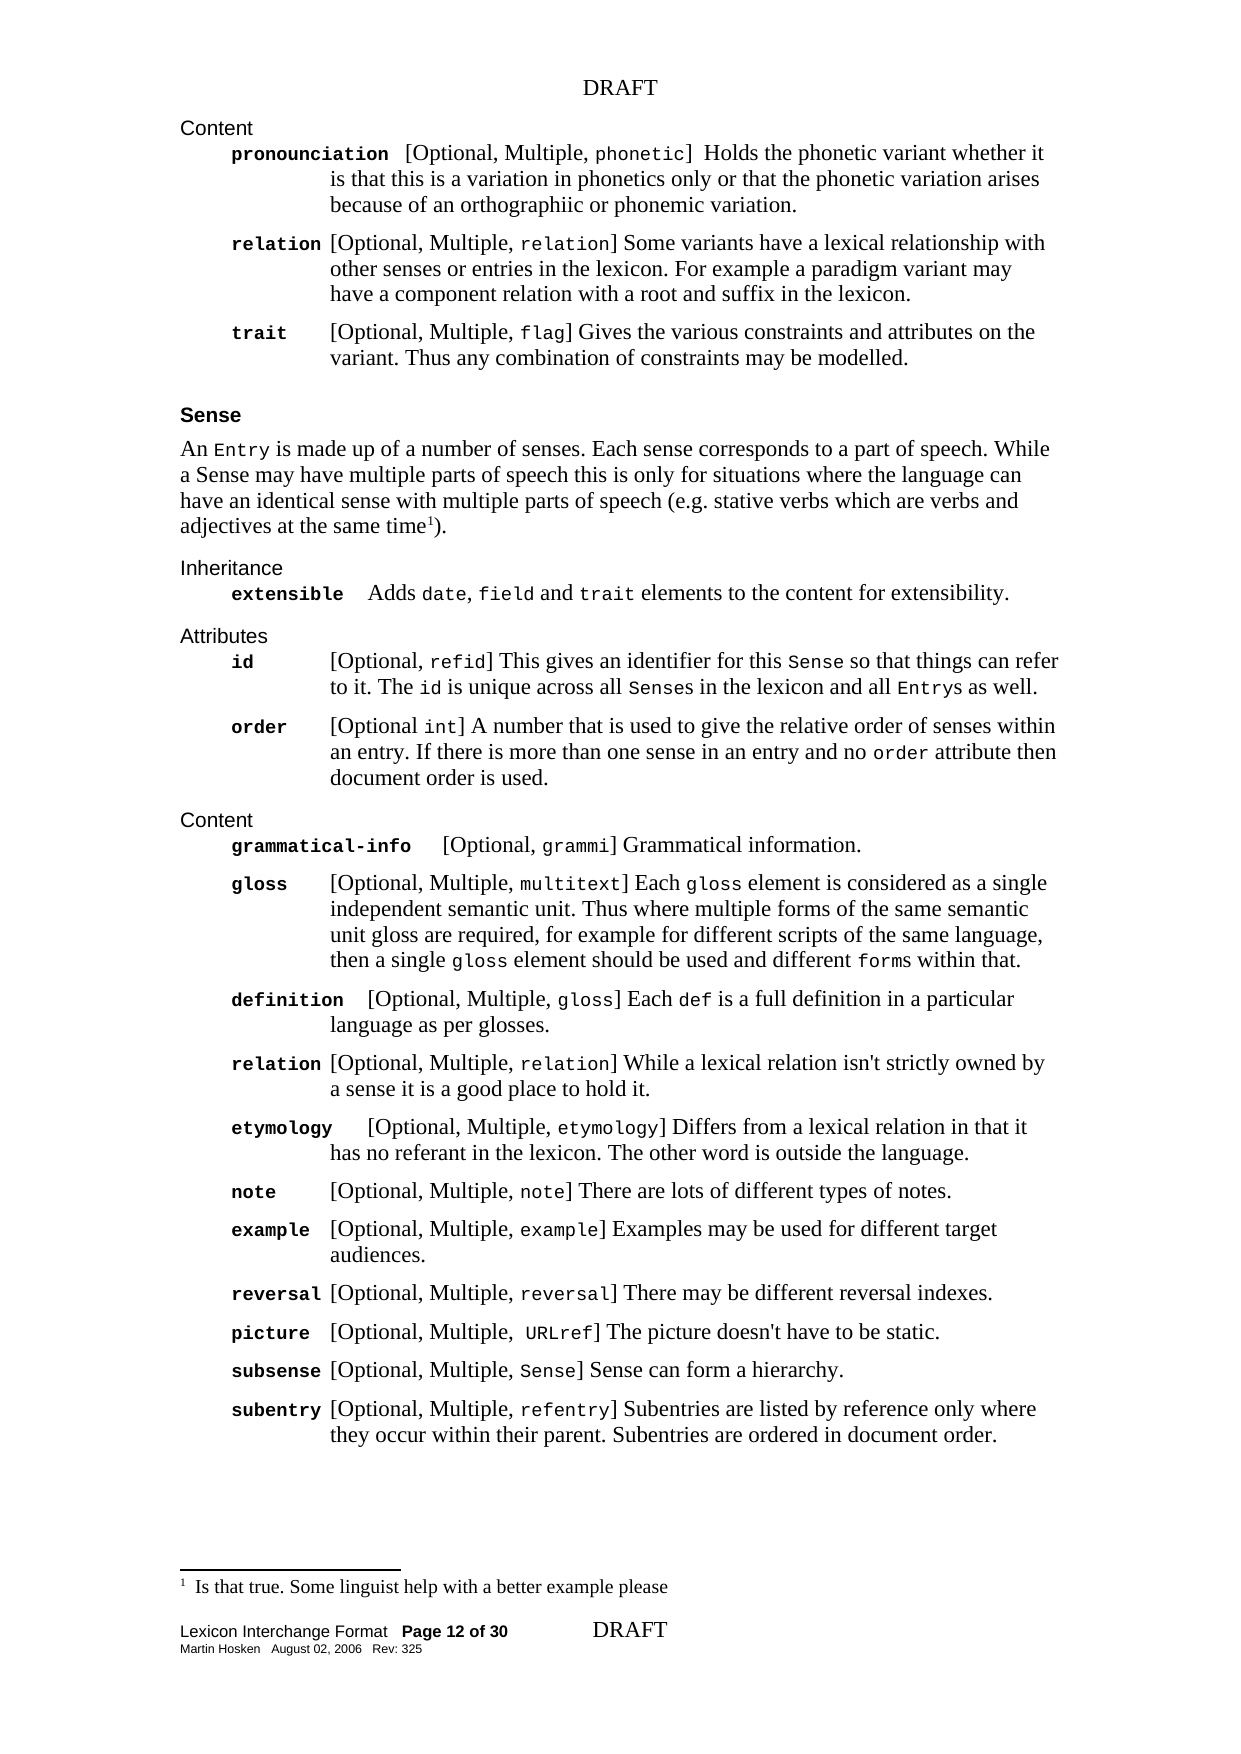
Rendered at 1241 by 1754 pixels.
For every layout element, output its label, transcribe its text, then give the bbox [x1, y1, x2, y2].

text gloss [Optional, Multiple, multitext] Each gloss element is considered as a single independent semantic unit. Thus where multiple forms of the same semantic unit gloss are required, for example for different scripts of the same language, then a single gloss element should be used and different forms within that. [231, 870, 1061, 973]
text picture [Optional, Multiple, URLref] The picture doesn't have to be static. [231, 1319, 1061, 1345]
text etymology [Optional, Multiple, etymology] Differs from a lexical relation in that it has no referant in the lexicon. The other word is outside the language. [231, 1114, 1061, 1165]
text trait [Optional, Multiple, flag] Gives the various constraints and attributes on the variant. Thus any combination of constraints may be modelled. [231, 319, 1061, 370]
text An Entry is made up of a number of senses. Each sense corresponds to a part of speech. While a Sense may have multiple parts of speech this is only for situations where the language can have an identical sense with multiple parts of speech (e.g. stative verbs which are verbs and adjectives at the same time). [180, 436, 1061, 538]
subtitle Content [180, 117, 1061, 140]
text relation [Optional, Multiple, relation] Some variants have a lexical relationship with other senses or entries in the lexicon. For example a paradigm variant may have a component relation with a root and suffix in the lexicon. [231, 229, 1061, 306]
text grammatical-info [Optional, grammi] Grammatical information. [231, 832, 1061, 858]
text example [Optional, Multiple, example] Examples may be used for different target audiences. [231, 1216, 1061, 1268]
text definition [Optional, Multiple, gloss] Each def is a full definition in a particular language as per glosses. [231, 986, 1061, 1037]
text id [Optional, refid] This gives an identifier for this Sense so that things can refer to it. The id is unique across all Senses in the lexicon and all Entrys as well. [231, 648, 1061, 700]
subtitle Sense [180, 404, 1061, 427]
text pronounciation [Optional, Multiple, phonetic] Holds the phonetic variant whether it is that this is a variation in phonetics only or that the phonetic variation arises because of an orthographiic or phonemic variation. [231, 140, 1061, 217]
text extensible Adds date, field and trait elements to the content for extensibility. [231, 580, 1061, 606]
text subentry [Optional, Multiple, refentry] Subentries are listed by reference only where they occur within their parent. Subentries are ordered in document order. [231, 1396, 1061, 1447]
text subsense [Optional, Multiple, Sense] Sense can form a hierarchy. [231, 1357, 1061, 1383]
subtitle Content [180, 809, 1061, 832]
text Is that true. Some linguist help with a better example please [180, 1576, 1061, 1598]
text relation [Optional, Multiple, relation] While a lexical relation isn't strictly owned by a sense it is a good place to hold it. [231, 1050, 1061, 1101]
text reversal [Optional, Multiple, reversal] There may be different reversal indexes. [231, 1280, 1061, 1306]
subtitle Inheritance [180, 557, 1061, 580]
text note [Optional, Multiple, note] There are lots of different types of notes. [231, 1178, 1061, 1204]
subtitle Attributes [180, 625, 1061, 648]
text order [Optional int] A number that is used to give the relative order of senses within an entry. If there is more than one sense in an entry and no order attribute then document order is used. [231, 713, 1061, 790]
